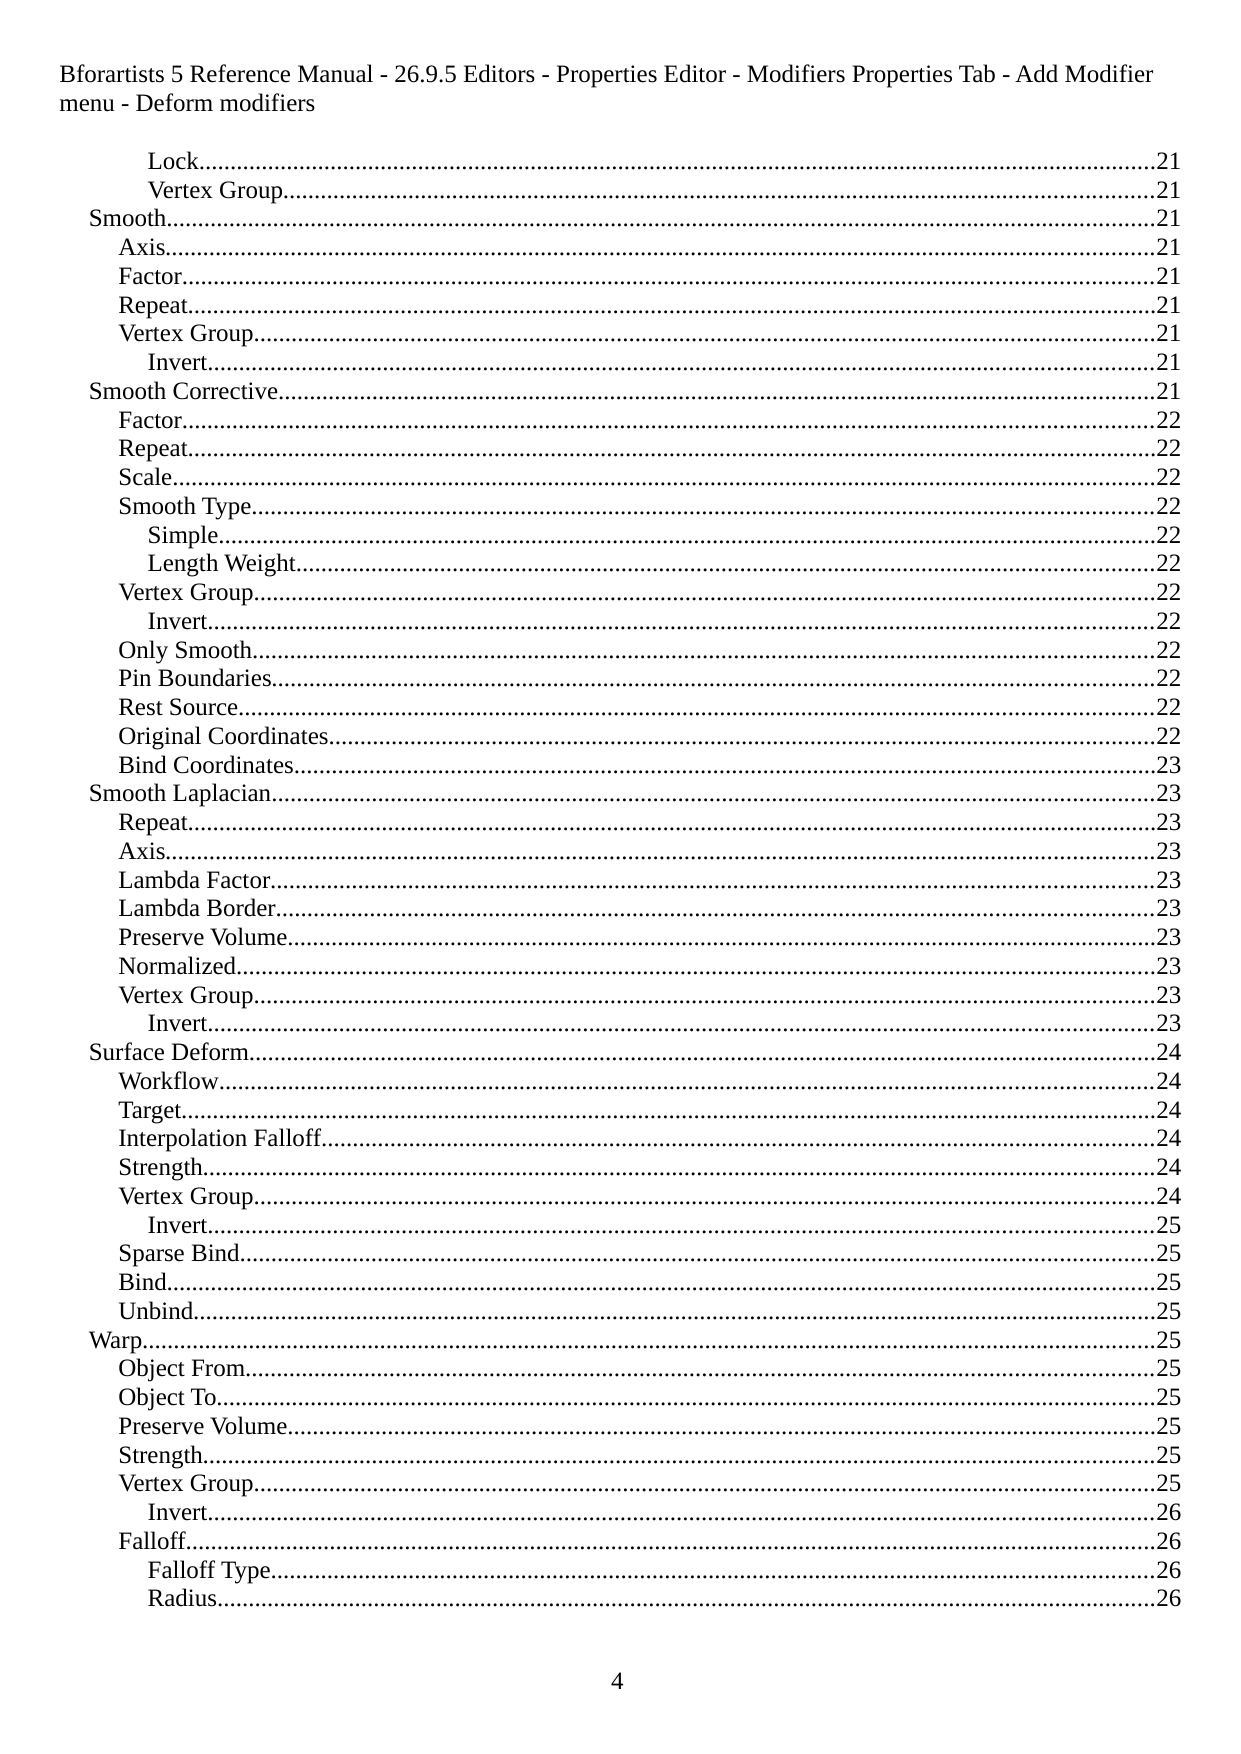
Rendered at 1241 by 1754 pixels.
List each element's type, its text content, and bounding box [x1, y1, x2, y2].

text Repeat 22 [118, 433, 1181, 462]
text Axis 23 [118, 836, 1181, 865]
text Radius 26 [147, 1583, 1181, 1612]
text Falloff 26 [118, 1526, 1181, 1555]
text Bind Coordinates 23 [118, 750, 1181, 778]
text Lambda Border 23 [118, 893, 1181, 922]
text Vertex Group 21 [118, 318, 1181, 347]
text Unbind 25 [118, 1296, 1181, 1325]
text Workflow 24 [118, 1066, 1181, 1095]
text Vertex Group 24 [118, 1181, 1181, 1210]
text Length Weight 22 [147, 548, 1181, 577]
text Target 24 [118, 1095, 1181, 1123]
text Warp 25 [88, 1325, 1181, 1353]
text Pin Boundaries 22 [118, 663, 1181, 692]
text Invert 23 [147, 1008, 1181, 1037]
text Interpolation Falloff 24 [118, 1123, 1181, 1152]
text Vertex Group 25 [118, 1468, 1181, 1497]
text Surface Deform 24 [88, 1037, 1181, 1066]
text Repeat 23 [118, 807, 1181, 836]
text Smooth Type 22 [118, 491, 1181, 520]
text Bind 25 [118, 1267, 1181, 1296]
text Factor 22 [118, 405, 1181, 433]
text Smooth Corrective 21 [88, 376, 1181, 405]
text Factor 21 [118, 261, 1181, 290]
text Only Smooth 22 [118, 635, 1181, 663]
text Normalized 23 [118, 951, 1181, 980]
text Invert 22 [147, 606, 1181, 635]
text Simple 22 [147, 520, 1181, 548]
text Axis 21 [118, 232, 1181, 261]
text Vertex Group 22 [118, 577, 1181, 606]
text Scale 22 [118, 462, 1181, 491]
text Vertex Group 21 [147, 175, 1181, 203]
text Invert 25 [147, 1210, 1181, 1238]
text Preserve Volume 25 [118, 1411, 1181, 1440]
text Lambda Factor 23 [118, 865, 1181, 893]
text Smooth Laplacian 23 [88, 778, 1181, 807]
text Lock 21 [147, 146, 1181, 175]
text Invert 26 [147, 1497, 1181, 1526]
text Strength 25 [118, 1440, 1181, 1468]
text Preserve Volume 23 [118, 922, 1181, 951]
text Rest Source 22 [118, 692, 1181, 721]
text Object From 25 [118, 1353, 1181, 1382]
text Smooth 21 [88, 203, 1181, 232]
text Vertex Group 23 [118, 980, 1181, 1008]
text Object To 25 [118, 1382, 1181, 1411]
text Original Coordinates 22 [118, 721, 1181, 750]
text Sparse Bind 25 [118, 1238, 1181, 1267]
text Repeat 21 [118, 290, 1181, 318]
text Falloff Type 26 [147, 1555, 1181, 1583]
text Strength 24 [118, 1152, 1181, 1181]
text Invert 21 [147, 347, 1181, 376]
